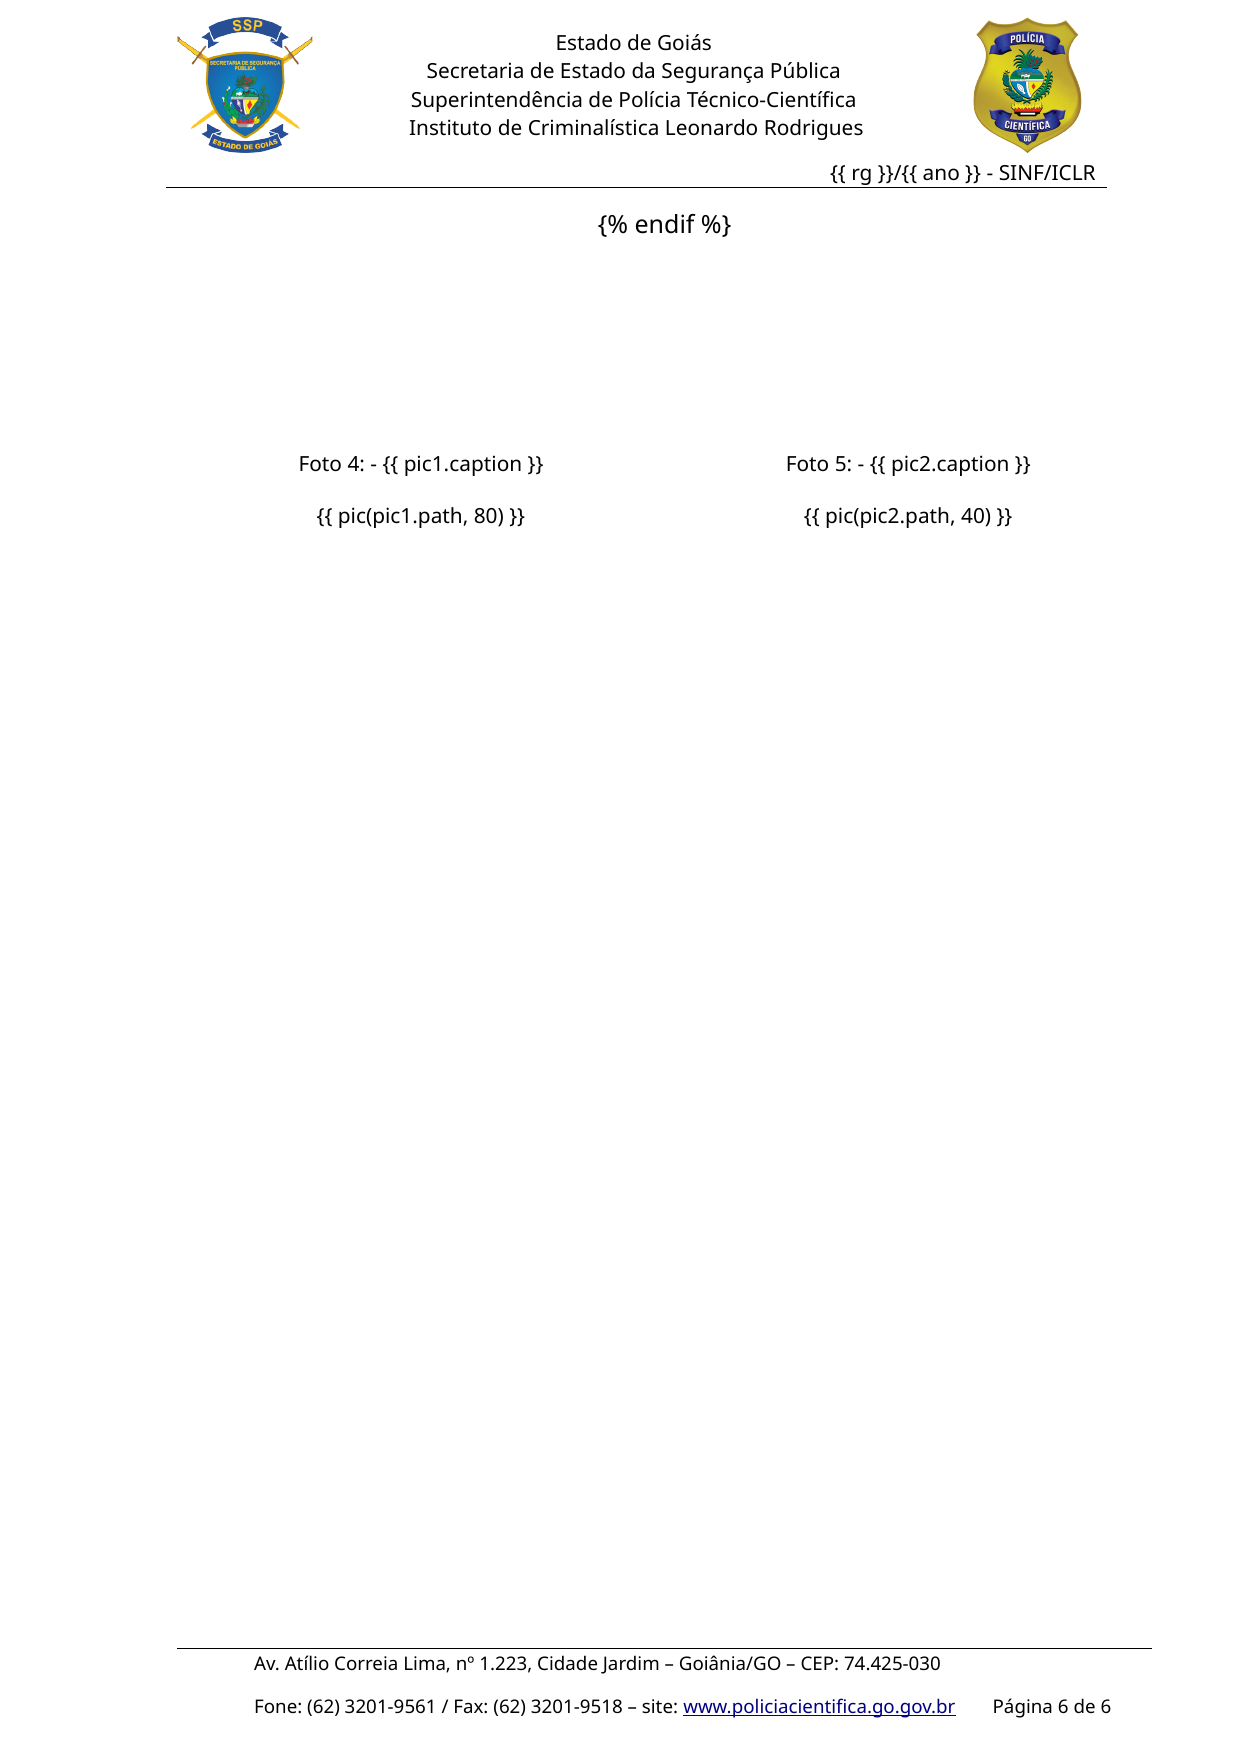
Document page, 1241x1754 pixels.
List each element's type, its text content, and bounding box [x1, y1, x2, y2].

table_header Foto 5: - {{ pic2.caption }} {{ pic(pic2.path, 40) }} [664, 443, 1152, 575]
picture [973, 17, 1082, 153]
text {% endif %} [177, 207, 1152, 241]
table_header Foto 4: - {{ pic1.caption }} {{ pic(pic1.path, 80) }} [177, 443, 664, 575]
picture [177, 17, 313, 153]
